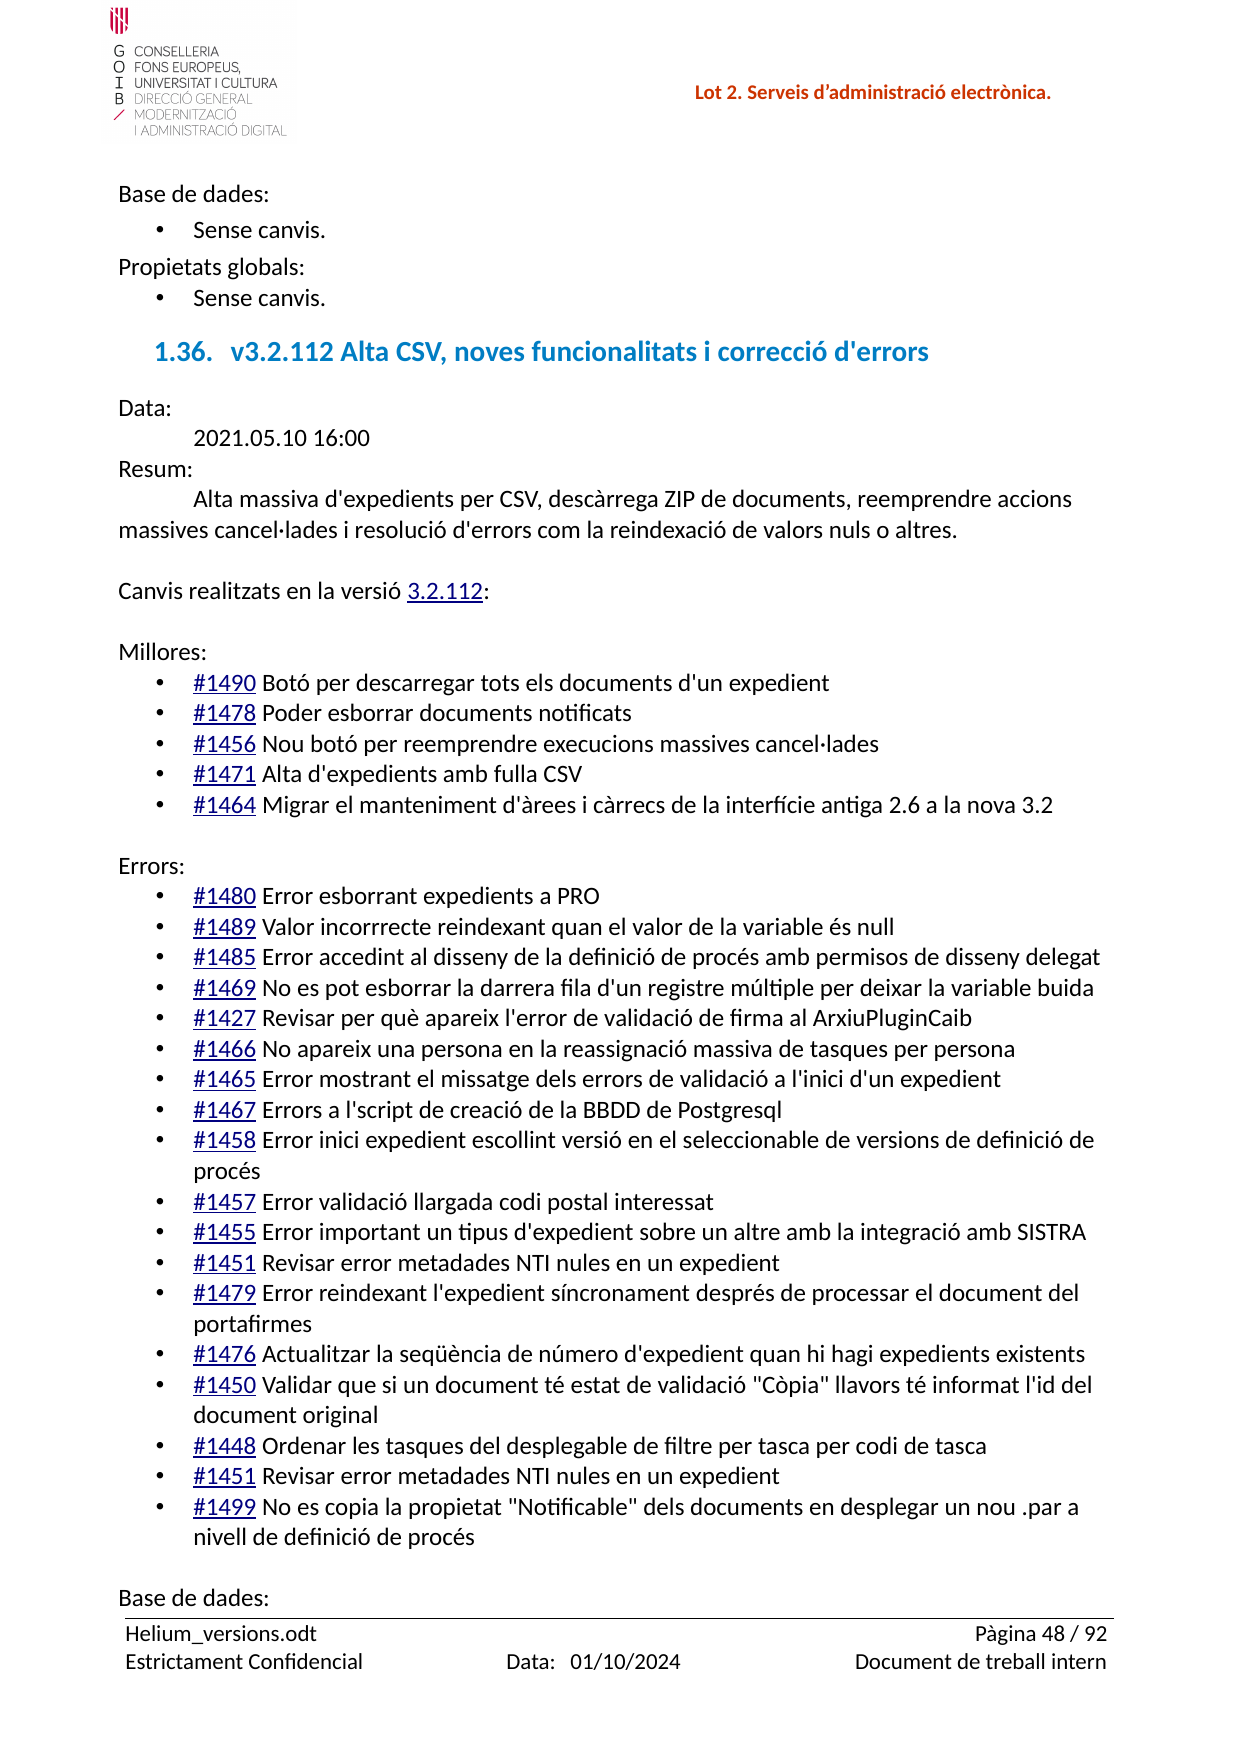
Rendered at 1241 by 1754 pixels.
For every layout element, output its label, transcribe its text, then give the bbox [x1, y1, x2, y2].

list #1467 Errors a l'script de creació de la BBDD de Postgresql [156, 1094, 1122, 1124]
list #1471 Alta d'expedients amb fulla CSV [156, 758, 1122, 789]
text Resum: [118, 453, 1122, 484]
list #1450 Validar que si un document té estat de validació "Còpia" llavors té informat l'id del document original [156, 1369, 1122, 1430]
list #1469 No es pot esborrar la darrera fila d'un registre múltiple per deixar la variable buida [156, 972, 1122, 1002]
list Sense canvis. [156, 282, 1122, 312]
list #1427 Revisar per què apareix l'error de validació de firma al ArxiuPluginCaib [156, 1002, 1122, 1033]
text Canvis realitzats en la versió 3.2.112: [118, 575, 1122, 606]
list #1490 Botó per descarregar tots els documents d'un expedient [156, 667, 1122, 697]
list #1457 Error validació llargada codi postal interessat [156, 1186, 1122, 1216]
text Base de dades: [118, 178, 1122, 209]
list #1476 Actualitzar la seqüència de número d'expedient quan hi hagi expedients existents [156, 1338, 1122, 1369]
list Sense canvis. [156, 215, 1122, 245]
list #1478 Poder esborrar documents notificats [156, 697, 1122, 728]
text Base de dades: [118, 1582, 1122, 1613]
text 2021.05.10 16:00 [118, 423, 1122, 453]
list #1480 Error esborrant expedients a PRO [156, 880, 1122, 911]
list #1479 Error reindexant l'expedient síncronament després de processar el document del portafirmes [156, 1277, 1122, 1338]
subtitle v3.2.112 Alta CSV, noves funcionalitats i correcció d'errors [153, 333, 1122, 368]
list #1464 Migrar el manteniment d'àrees i càrrecs de la interfície antiga 2.6 a la nova 3.2 [156, 789, 1122, 819]
list #1451 Revisar error metadades NTI nules en un expedient [156, 1460, 1122, 1491]
list #1499 No es copia la propietat "Notificable" dels documents en desplegar un nou .par a nivell de definició de procés [156, 1491, 1122, 1552]
list #1456 Nou botó per reemprendre execucions massives cancel·lades [156, 728, 1122, 758]
text Alta massiva d'expedients per CSV, descàrrega ZIP de documents, reemprendre accions massives cancel·lades i resolució d'errors com la reindexació de valors nuls o altres. [118, 484, 1122, 545]
text Data: [118, 392, 1122, 423]
list #1465 Error mostrant el missatge dels errors de validació a l'inici d'un expedient [156, 1063, 1122, 1094]
list #1489 Valor incorrrecte reindexant quan el valor de la variable és null [156, 911, 1122, 941]
list #1485 Error accedint al disseny de la definició de procés amb permisos de disseny delegat [156, 941, 1122, 972]
list #1458 Error inici expedient escollint versió en el seleccionable de versions de definició de procés [156, 1124, 1122, 1186]
picture [100, 0, 297, 144]
list #1448 Ordenar les tasques del desplegable de filtre per tasca per codi de tasca [156, 1430, 1122, 1460]
list #1455 Error important un tipus d'expedient sobre un altre amb la integració amb SISTRA [156, 1216, 1122, 1247]
text Errors: [118, 850, 1122, 880]
text Millores: [118, 636, 1122, 667]
list #1466 No apareix una persona en la reassignació massiva de tasques per persona [156, 1033, 1122, 1063]
list #1451 Revisar error metadades NTI nules en un expedient [156, 1247, 1122, 1277]
text Propietats globals: [118, 251, 1122, 282]
